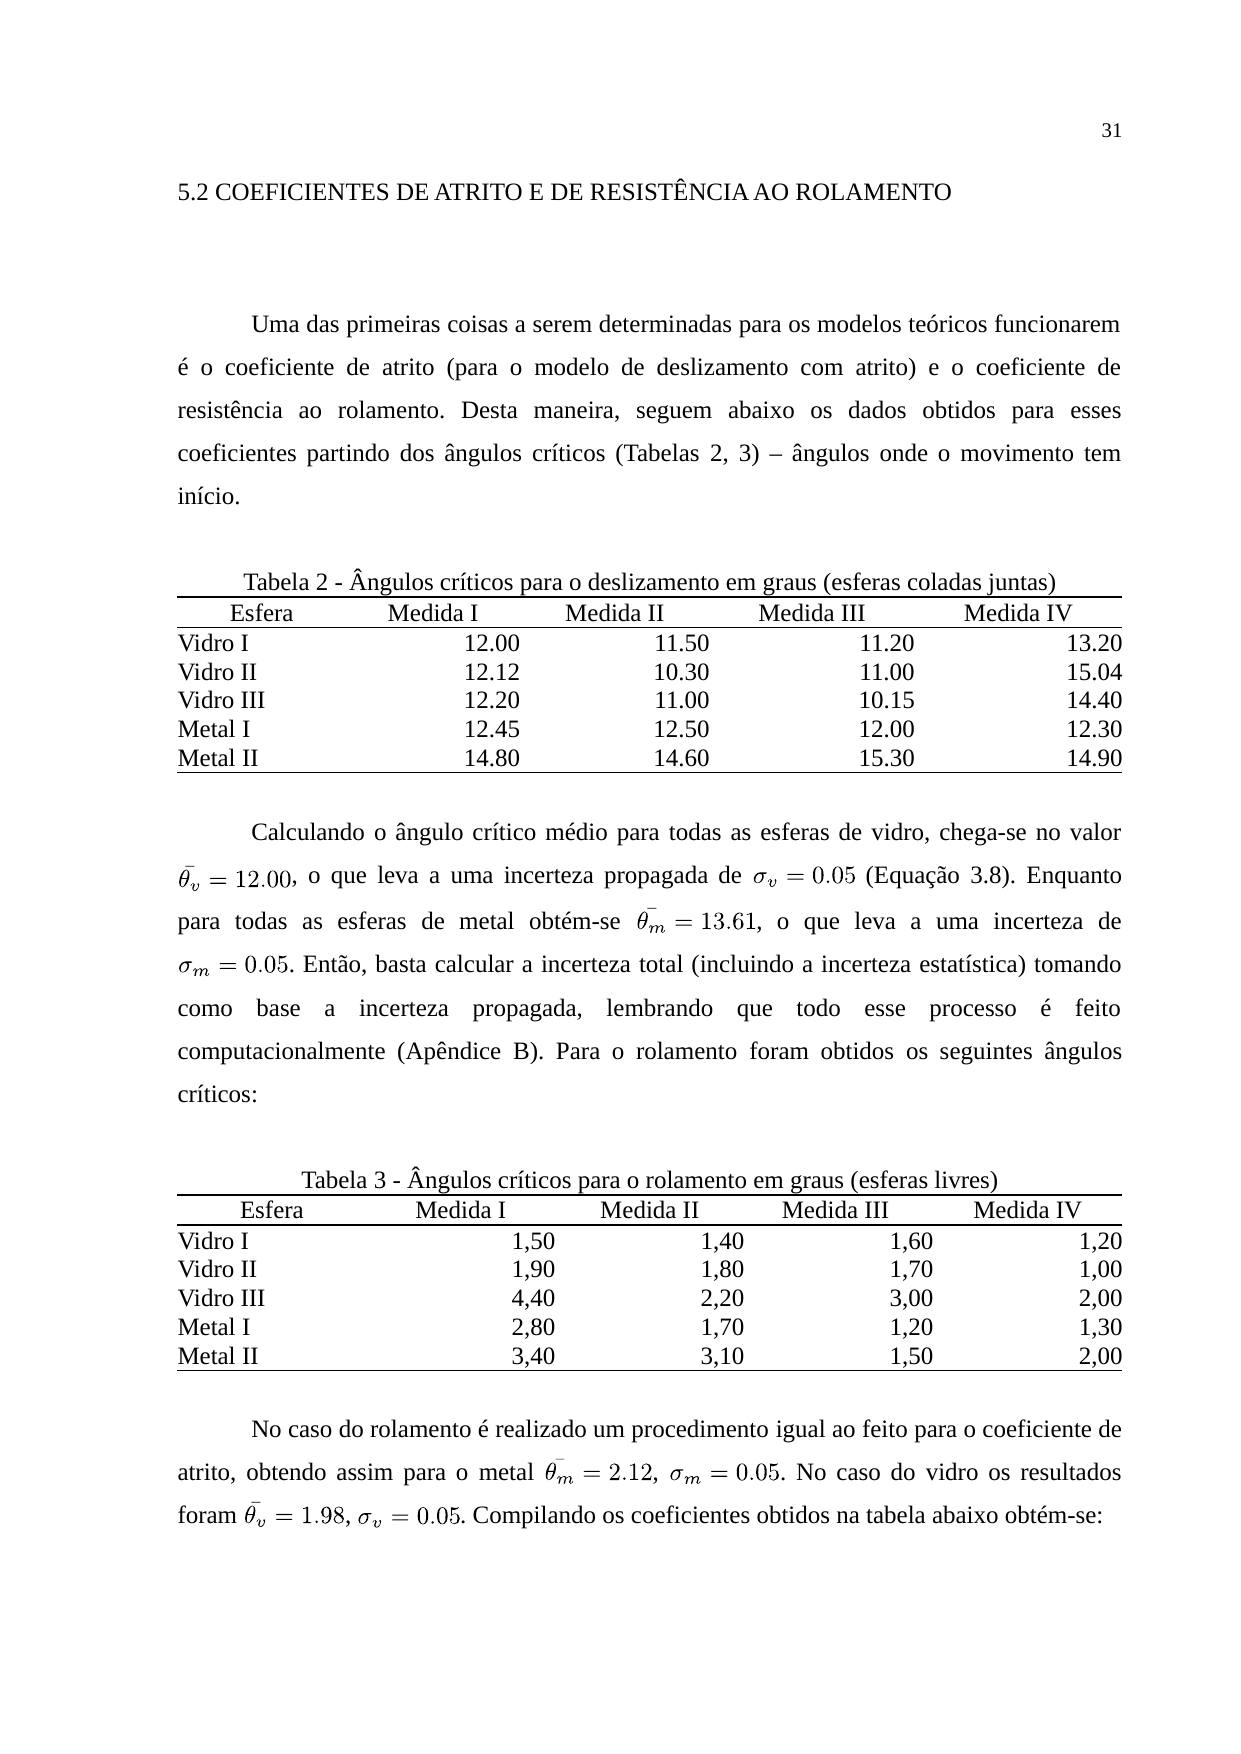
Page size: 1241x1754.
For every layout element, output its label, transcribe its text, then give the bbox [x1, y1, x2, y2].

table_cell 10,30 [520, 657, 709, 686]
table_cell Vidro III [177, 1283, 366, 1312]
table_cell 11,00 [520, 686, 709, 714]
table_cell 12,30 [914, 714, 1122, 743]
table_header Esfera [177, 598, 346, 627]
table_cell Vidro II [177, 657, 346, 686]
table_cell 1,70 [744, 1255, 933, 1283]
table_cell Vidro II [177, 1255, 366, 1283]
table_header Medida II [520, 598, 709, 627]
table_cell 12,20 [346, 686, 520, 714]
table_cell 14,60 [520, 743, 709, 772]
table_cell 12,12 [346, 657, 520, 686]
table_cell Metal II [177, 1341, 366, 1369]
table_header Medida IV [933, 1196, 1122, 1224]
table_cell 13,20 [914, 628, 1122, 657]
table_cell 15,30 [709, 743, 914, 772]
table_header Medida III [744, 1196, 933, 1224]
table_header Medida I [346, 598, 520, 627]
table_cell 1,90 [366, 1255, 555, 1283]
table_header Medida IV [914, 598, 1122, 627]
table_cell 14,90 [914, 743, 1122, 772]
table_cell Metal I [177, 714, 346, 743]
table_cell 1,30 [933, 1312, 1122, 1341]
table_cell 1,00 [933, 1255, 1122, 1283]
table_cell 1,40 [555, 1226, 744, 1254]
table_cell 3,40 [366, 1341, 555, 1369]
table_cell 11,00 [709, 657, 914, 686]
table_cell 1,20 [744, 1312, 933, 1341]
table_cell 2,80 [366, 1312, 555, 1341]
table_cell 1,50 [744, 1341, 933, 1369]
table_cell Vidro I [177, 628, 346, 657]
table_cell Metal I [177, 1312, 366, 1341]
table_cell 1,80 [555, 1255, 744, 1283]
table_cell 12,00 [346, 628, 520, 657]
table_cell 3,00 [744, 1283, 933, 1312]
table_cell 2,00 [933, 1283, 1122, 1312]
table_header Esfera [177, 1196, 366, 1224]
table_cell 2,00 [933, 1341, 1122, 1369]
table_cell Vidro III [177, 686, 346, 714]
table_cell 15,04 [914, 657, 1122, 686]
table_header Medida I [366, 1196, 555, 1224]
table_cell 3,10 [555, 1341, 744, 1369]
table_cell 4,40 [366, 1283, 555, 1312]
table_cell 11,50 [520, 628, 709, 657]
table_cell Metal II [177, 743, 346, 772]
table_cell 1,20 [933, 1226, 1122, 1254]
text Uma das primeiras coisas a serem determinadas para os modelos teóricos funcionarem é o coeficiente de atrito (para o modelo de deslizamento com atrito) e o coeficiente de resistência ao rolamento. Desta maneira, seguem abaixo os dados obtidos para esses coeficientes partindo dos ângulos críticos (Tabelas 2, 3) – ângulos onde o movimento tem início. [177, 309, 1122, 510]
text Tabela 3 - Ângulos críticos para o rolamento em graus (esferas livres) [177, 1165, 1122, 1194]
table_cell 2,20 [555, 1283, 744, 1312]
text No caso do rolamento é realizado um procedimento igual ao feito para o coeficiente de atrito, obtendo assim para o metal , . No caso do vidro os resultados foram , . Compilando os coeficientes obtidos na tabela abaixo obtém-se: [177, 1414, 1122, 1529]
table_cell Vidro I [177, 1226, 366, 1254]
table_header Medida II [555, 1196, 744, 1224]
table_cell 14,80 [346, 743, 520, 772]
table_cell 14,40 [914, 686, 1122, 714]
table_cell 1,70 [555, 1312, 744, 1341]
table_cell 1,60 [744, 1226, 933, 1254]
table_cell 1,50 [366, 1226, 555, 1254]
text Tabela 2 - Ângulos críticos para o deslizamento em graus (esferas coladas juntas) [177, 567, 1122, 596]
text Calculando o ângulo crítico médio para todas as esferas de vidro, chega-se no valor , o que leva a uma incerteza propagada de (Equação 3.8). Enquanto para todas as esferas de metal obtém-se , o que leva a uma incerteza de . Então, basta calcular a incerteza total (incluindo a incerteza estatística) tomando como base a incerteza propagada, lembrando que todo esse processo é feito computacionalmente (Apêndice B). Para o rolamento foram obtidos os seguintes ângulos críticos: [177, 817, 1122, 1108]
table_header Medida III [709, 598, 914, 627]
table_cell 12,00 [709, 714, 914, 743]
subtitle Coeficientes de atrito e de resistência ao rolamento [177, 177, 1122, 206]
table_cell 11,20 [709, 628, 914, 657]
table_cell 10,15 [709, 686, 914, 714]
table_cell 12,45 [346, 714, 520, 743]
table_cell 12,50 [520, 714, 709, 743]
